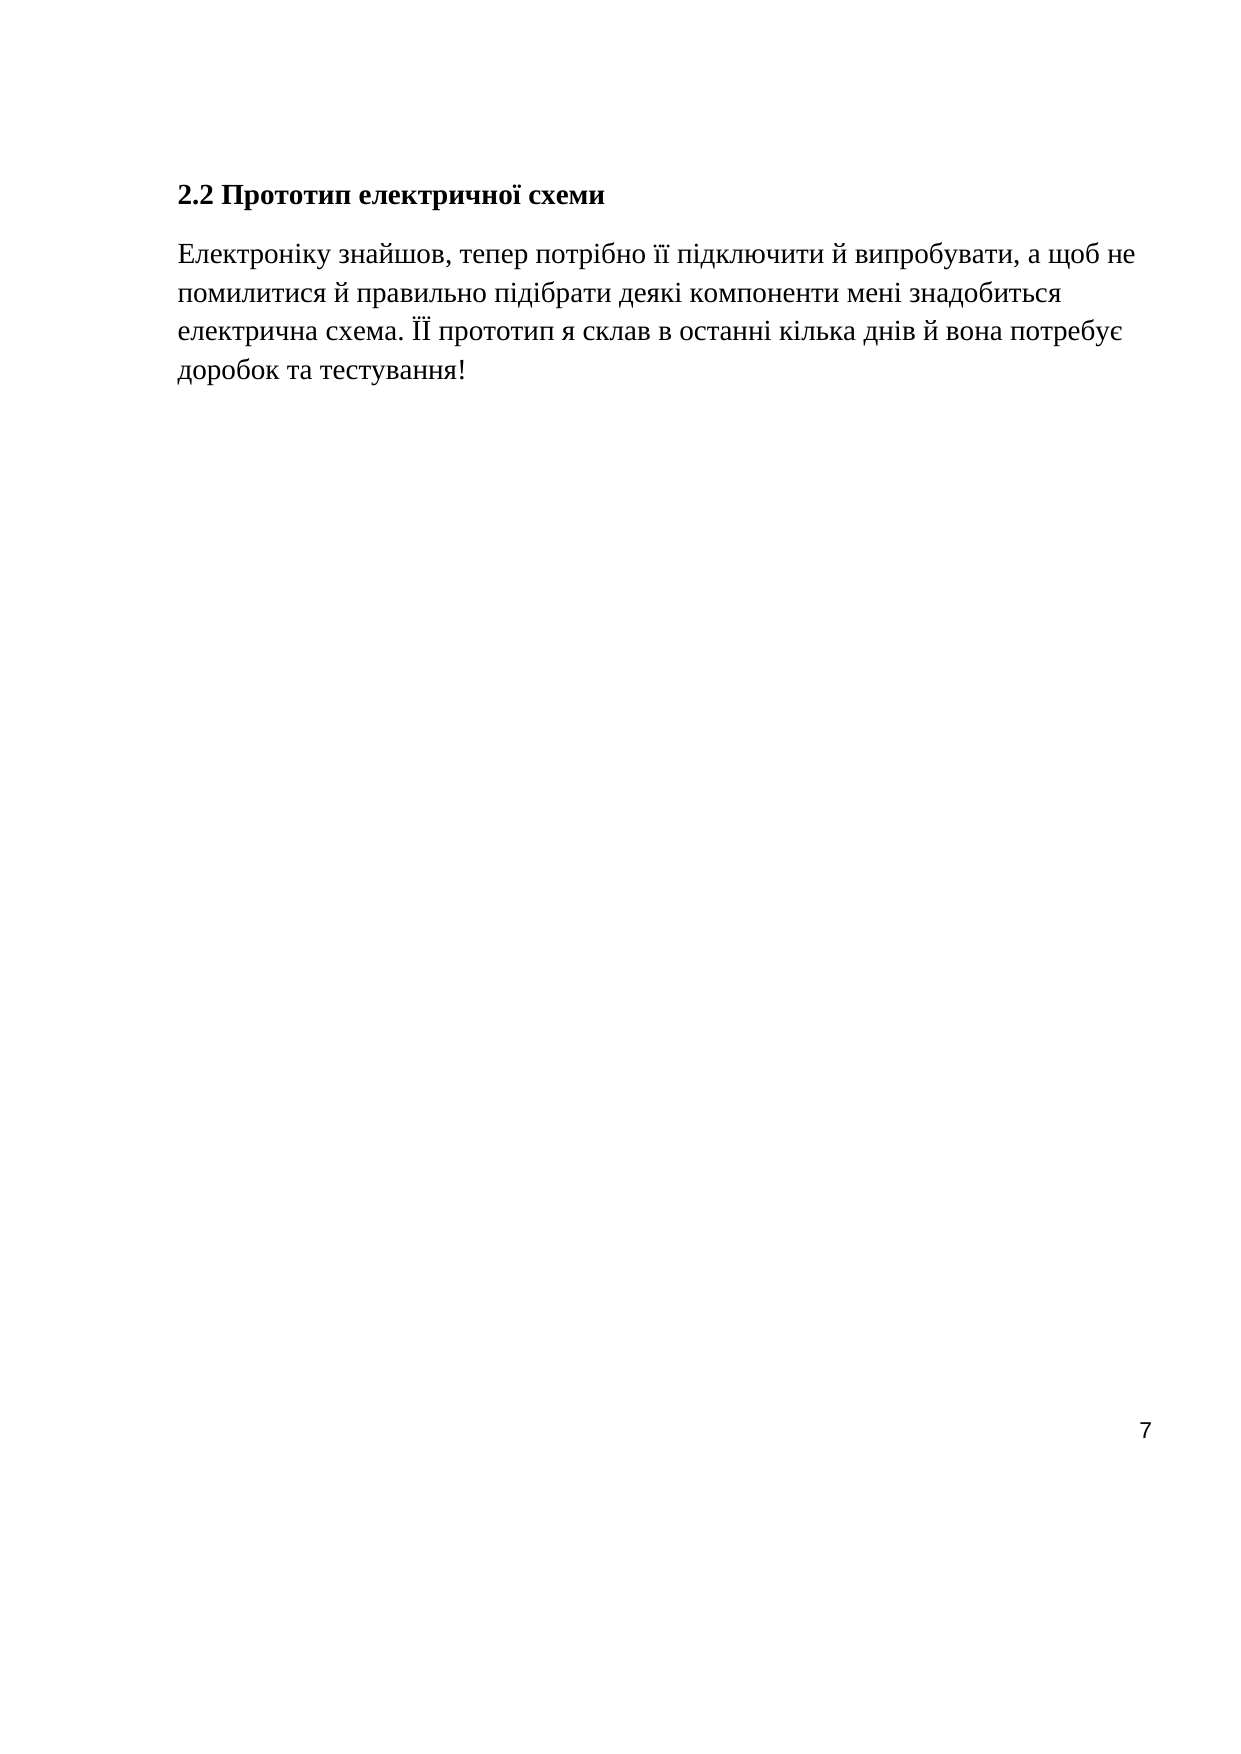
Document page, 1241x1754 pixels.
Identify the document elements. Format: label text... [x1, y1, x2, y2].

text Електроніку знайшов, тепер потрібно її підключити й випробувати, а щоб не помилитися й правильно підібрати деякі компоненти мені знадобиться електрична схема. ЇЇ прототип я склав в останні кілька днів й вона потребує доробок та тестування! [177, 236, 1152, 386]
text 2.2 Прототип електричної схеми [177, 177, 1152, 211]
